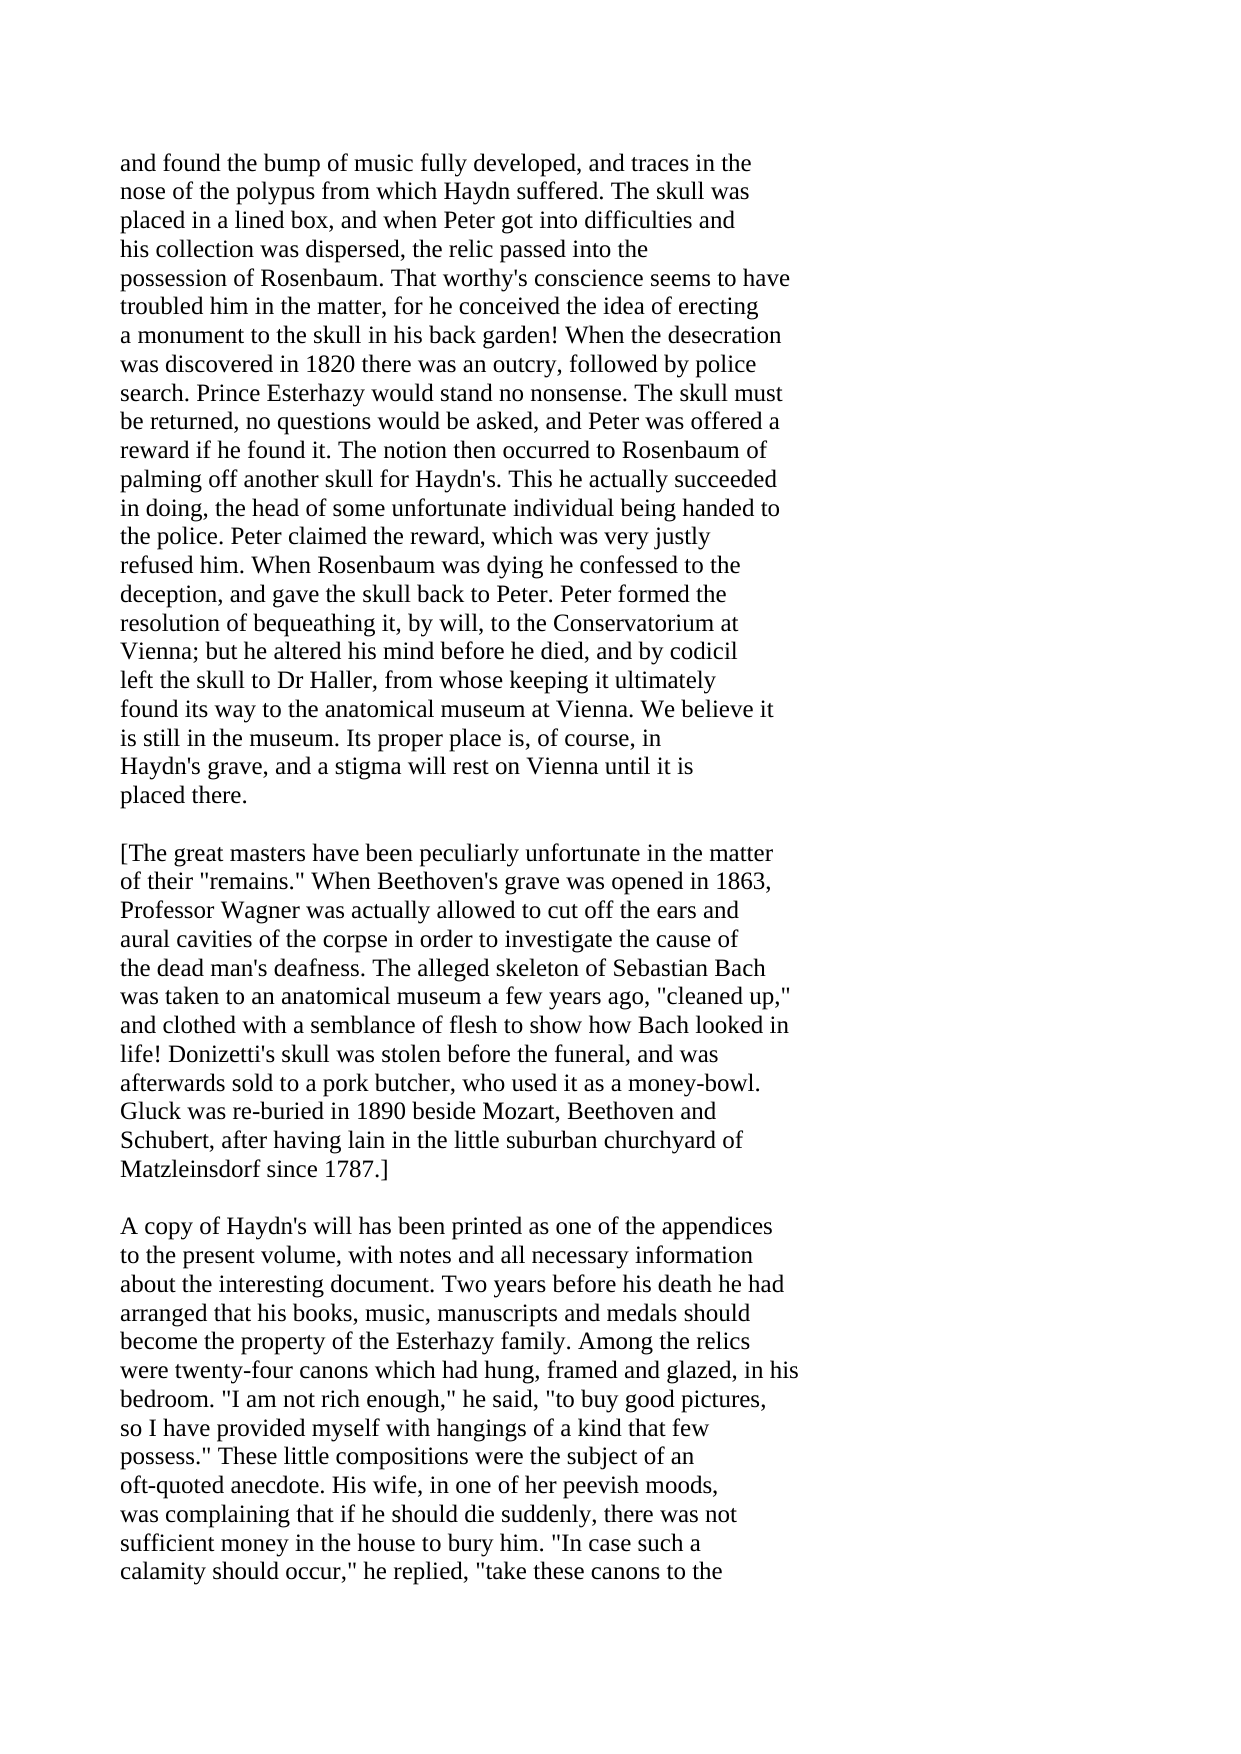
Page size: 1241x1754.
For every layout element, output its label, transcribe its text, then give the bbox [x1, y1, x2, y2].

text life! Donizetti's skull was stolen before the funeral, and was [120, 1039, 1120, 1068]
text a monument to the skull in his back garden! When the desecration [120, 320, 1120, 349]
text so I have provided myself with hangings of a kind that few [120, 1413, 1120, 1441]
text in doing, the head of some unfortunate individual being handed to [120, 493, 1120, 521]
text placed there. [120, 780, 1120, 809]
text bedroom. "I am not rich enough," he said, "to buy good pictures, [120, 1384, 1120, 1413]
text and found the bump of music fully developed, and traces in the [120, 148, 1120, 176]
text [The great masters have been peculiarly unfortunate in the matter [120, 838, 1120, 866]
text placed in a lined box, and when Peter got into difficulties and [120, 205, 1120, 234]
text search. Prince Esterhazy would stand no nonsense. The skull must [120, 378, 1120, 406]
text be returned, no questions would be asked, and Peter was offered a [120, 406, 1120, 435]
text palming off another skull for Haydn's. This he actually succeeded [120, 464, 1120, 493]
text Gluck was re-buried in 1890 beside Mozart, Beethoven and [120, 1096, 1120, 1125]
text to the present volume, with notes and all necessary information [120, 1240, 1120, 1269]
text possess." These little compositions were the subject of an [120, 1441, 1120, 1470]
text calamity should occur," he replied, "take these canons to the [120, 1556, 1120, 1585]
text reward if he found it. The notion then occurred to Rosenbaum of [120, 435, 1120, 464]
text become the property of the Esterhazy family. Among the relics [120, 1326, 1120, 1355]
text Matzleinsdorf since 1787.] [120, 1154, 1120, 1183]
text possession of Rosenbaum. That worthy's conscience seems to have [120, 263, 1120, 291]
text the dead man's deafness. The alleged skeleton of Sebastian Bach [120, 953, 1120, 981]
text Haydn's grave, and a stigma will rest on Vienna until it is [120, 751, 1120, 780]
text deception, and gave the skull back to Peter. Peter formed the [120, 579, 1120, 608]
text was discovered in 1820 there was an outcry, followed by police [120, 349, 1120, 378]
text A copy of Haydn's will has been printed as one of the appendices [120, 1211, 1120, 1240]
text aural cavities of the corpse in order to investigate the cause of [120, 924, 1120, 953]
text resolution of bequeathing it, by will, to the Conservatorium at [120, 608, 1120, 636]
text sufficient money in the house to bury him. "In case such a [120, 1528, 1120, 1556]
text oft-quoted anecdote. His wife, in one of her peevish moods, [120, 1470, 1120, 1499]
text afterwards sold to a pork butcher, who used it as a money-bowl. [120, 1068, 1120, 1096]
text was complaining that if he should die suddenly, there was not [120, 1499, 1120, 1528]
text was taken to an anatomical museum a few years ago, "cleaned up," [120, 981, 1120, 1010]
text the police. Peter claimed the reward, which was very justly [120, 521, 1120, 550]
text Professor Wagner was actually allowed to cut off the ears and [120, 895, 1120, 924]
text Schubert, after having lain in the little suburban churchyard of [120, 1125, 1120, 1154]
text and clothed with a semblance of flesh to show how Bach looked in [120, 1010, 1120, 1039]
text about the interesting document. Two years before his death he had [120, 1269, 1120, 1298]
text found its way to the anatomical museum at Vienna. We believe it [120, 694, 1120, 723]
text refused him. When Rosenbaum was dying he confessed to the [120, 550, 1120, 579]
text nose of the polypus from which Haydn suffered. The skull was [120, 176, 1120, 205]
text arranged that his books, music, manuscripts and medals should [120, 1298, 1120, 1326]
text is still in the museum. Its proper place is, of course, in [120, 723, 1120, 751]
text troubled him in the matter, for he conceived the idea of erecting [120, 291, 1120, 320]
text Vienna; but he altered his mind before he died, and by codicil [120, 636, 1120, 665]
text left the skull to Dr Haller, from whose keeping it ultimately [120, 665, 1120, 694]
text his collection was dispersed, the relic passed into the [120, 234, 1120, 263]
text of their "remains." When Beethoven's grave was opened in 1863, [120, 866, 1120, 895]
text were twenty-four canons which had hung, framed and glazed, in his [120, 1355, 1120, 1384]
